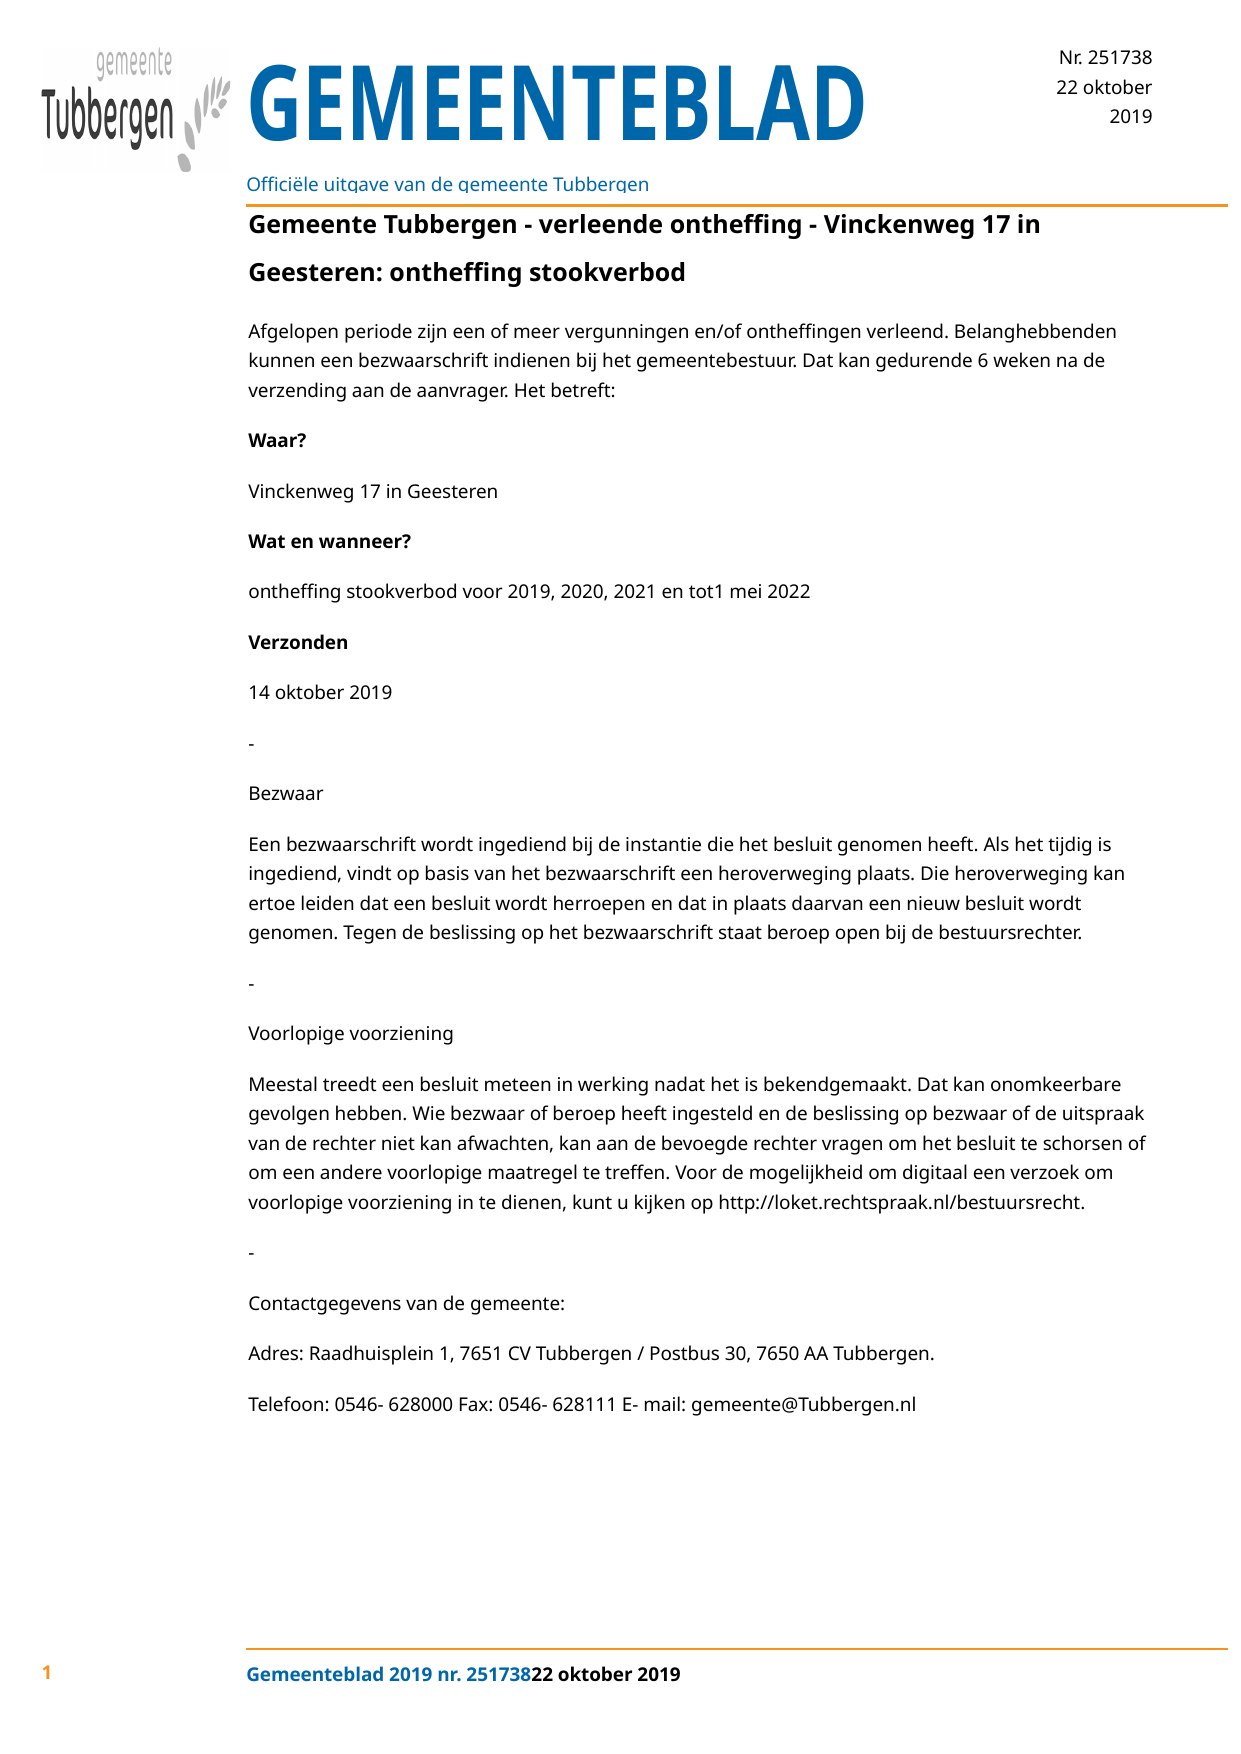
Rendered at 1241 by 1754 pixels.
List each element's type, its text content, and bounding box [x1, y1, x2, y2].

text Vinckenweg 17 in Geesteren [248, 478, 1152, 504]
text Wat en wanneer? [248, 528, 1152, 554]
text Voorlopige voorziening [248, 1020, 1152, 1046]
text Telefoon: 0546- 628000 Fax: 0546- 628111 E- mail: gemeente@Tubbergen.nl [248, 1391, 1152, 1417]
text ontheffing stookverbod voor 2019, 2020, 2021 en tot1 mei 2022 [248, 579, 1152, 604]
text Afgelopen periode zijn een of meer vergunningen en/of ontheffingen verleend. Belanghebbenden kunnen een bezwaarschrift indienen bij het gemeentebestuur. Dat kan gedurende 6 weken na de verzending aan de aanvrager. Het betreft: [248, 318, 1152, 403]
text Gemeente Tubbergen - verleende ontheffing - Vinckenweg 17 in Geesteren: ontheffing stookverbod [248, 207, 1152, 288]
text - [248, 1239, 1152, 1265]
text - [248, 730, 1152, 756]
text Bezwaar [248, 780, 1152, 806]
text Een bezwaarschrift wordt ingediend bij de instantie die het besluit genomen heeft. Als het tijdig is ingediend, vindt op basis van het bezwaarschrift een heroverweging plaats. Die heroverweging kan ertoe leiden dat een besluit wordt herroepen en dat in plaats daarvan een nieuw besluit wordt genomen. Tegen de beslissing op het bezwaarschrift staat beroep open bij de bestuursrechter. [248, 831, 1152, 945]
text - [248, 970, 1152, 996]
text Waar? [248, 427, 1152, 453]
text Verzonden [248, 629, 1152, 655]
picture [41, 47, 231, 172]
text Contactgegevens van de gemeente: [248, 1290, 1152, 1316]
text Adres: Raadhuisplein 1, 7651 CV Tubbergen / Postbus 30, 7650 AA Tubbergen. [248, 1340, 1152, 1366]
text Meestal treedt een besluit meteen in werking nadat het is bekendgemaakt. Dat kan onomkeerbare gevolgen hebben. Wie bezwaar of beroep heeft ingesteld en de beslissing op bezwaar of de uitspraak van de rechter niet kan afwachten, kan aan de bevoegde rechter vragen om het besluit te schorsen of om een andere voorlopige maatregel te treffen. Voor de mogelijkheid om digitaal een verzoek om voorlopige voorziening in te dienen, kunt u kijken op http://loket.rechtspraak.nl/bestuursrecht. [248, 1071, 1152, 1215]
text 14 oktober 2019 [248, 679, 1152, 705]
